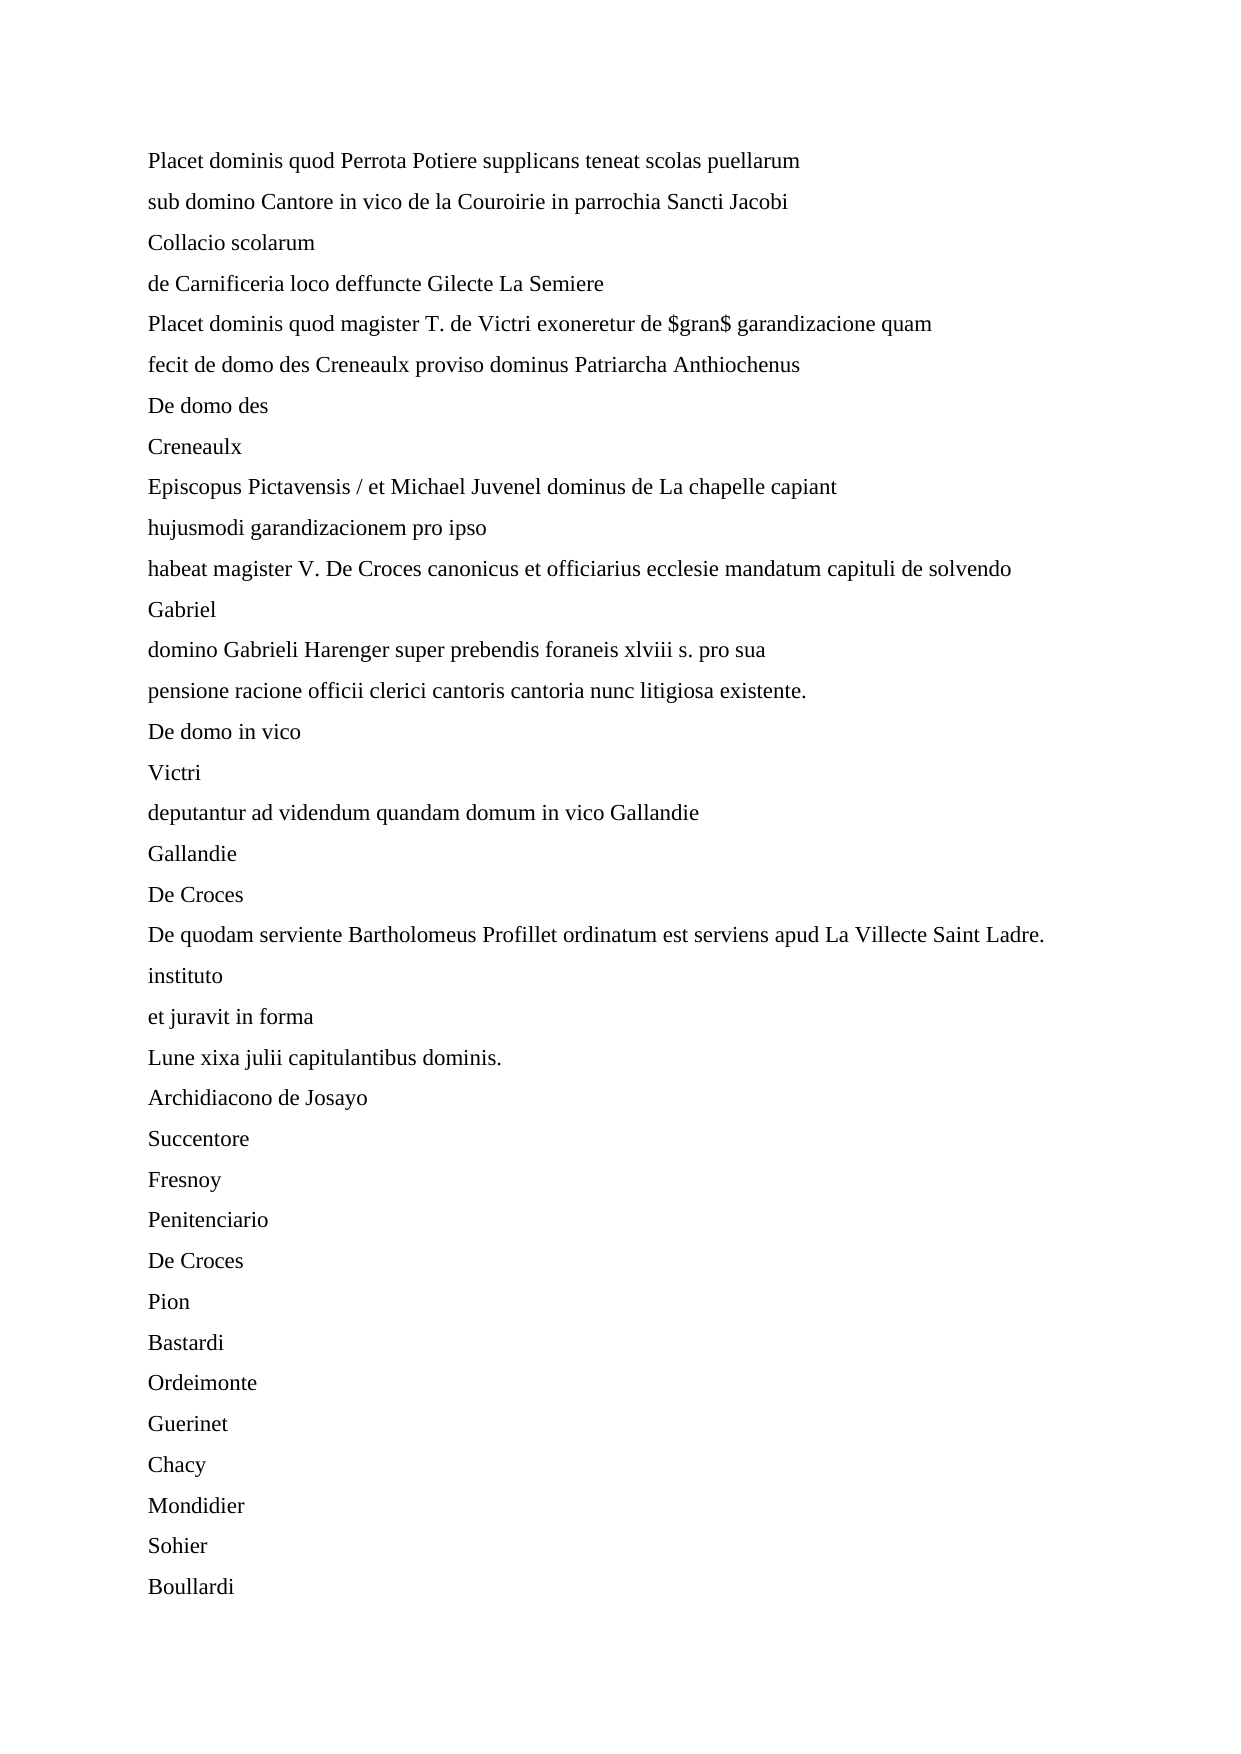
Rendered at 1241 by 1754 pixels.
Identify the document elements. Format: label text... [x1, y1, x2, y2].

text Bastardi [148, 1329, 1093, 1355]
text Gallandie [148, 840, 1093, 866]
text sub domino Cantore in vico de la Couroirie in parrochia Sancti Jacobi [148, 188, 1093, 215]
text Guerinet [148, 1410, 1093, 1437]
text Boullardi [148, 1573, 1093, 1599]
text De quodam serviente Bartholomeus Profillet ordinatum est serviens apud La Villecte Saint Ladre. [148, 921, 1093, 948]
text fecit de domo des Creneaulx proviso dominus Patriarcha Anthiochenus [148, 351, 1093, 378]
text Creneaulx [148, 433, 1093, 459]
text De Croces [148, 1247, 1093, 1274]
text Placet dominis quod Perrota Potiere supplicans teneat scolas puellarum [148, 148, 1093, 174]
text et juravit in forma [148, 1003, 1093, 1029]
text De Croces [148, 881, 1093, 907]
text Penitenciario [148, 1207, 1093, 1233]
text Archidiacono de Josayo [148, 1084, 1093, 1111]
text Sohier [148, 1532, 1093, 1559]
text domino Gabrieli Harenger super prebendis foraneis xlviii s. pro sua [148, 636, 1093, 663]
text de Carnificeria loco deffuncte Gilecte La Semiere [148, 270, 1093, 296]
text De domo in vico [148, 718, 1093, 744]
text Succentore [148, 1125, 1093, 1151]
text Ordeimonte [148, 1369, 1093, 1396]
text Mondidier [148, 1492, 1093, 1518]
text Chacy [148, 1451, 1093, 1477]
text Lune xixa julii capitulantibus dominis. [148, 1044, 1093, 1070]
text Pion [148, 1288, 1093, 1314]
text Placet dominis quod magister T. de Victri exoneretur de $gran$ garandizacione quam [148, 311, 1093, 337]
text Collacio scolarum [148, 229, 1093, 255]
text habeat magister V. De Croces canonicus et officiarius ecclesie mandatum capituli de solvendo [148, 555, 1093, 581]
text Gabriel [148, 596, 1093, 622]
text De domo des [148, 392, 1093, 418]
text hujusmodi garandizacionem pro ipso [148, 514, 1093, 541]
text Fresnoy [148, 1166, 1093, 1192]
text instituto [148, 962, 1093, 988]
text pensione racione officii clerici cantoris cantoria nunc litigiosa existente. [148, 677, 1093, 703]
text Victri [148, 758, 1093, 785]
text Episcopus Pictavensis / et Michael Juvenel dominus de La chapelle capiant [148, 473, 1093, 500]
text deputantur ad videndum quandam domum in vico Gallandie [148, 799, 1093, 826]
